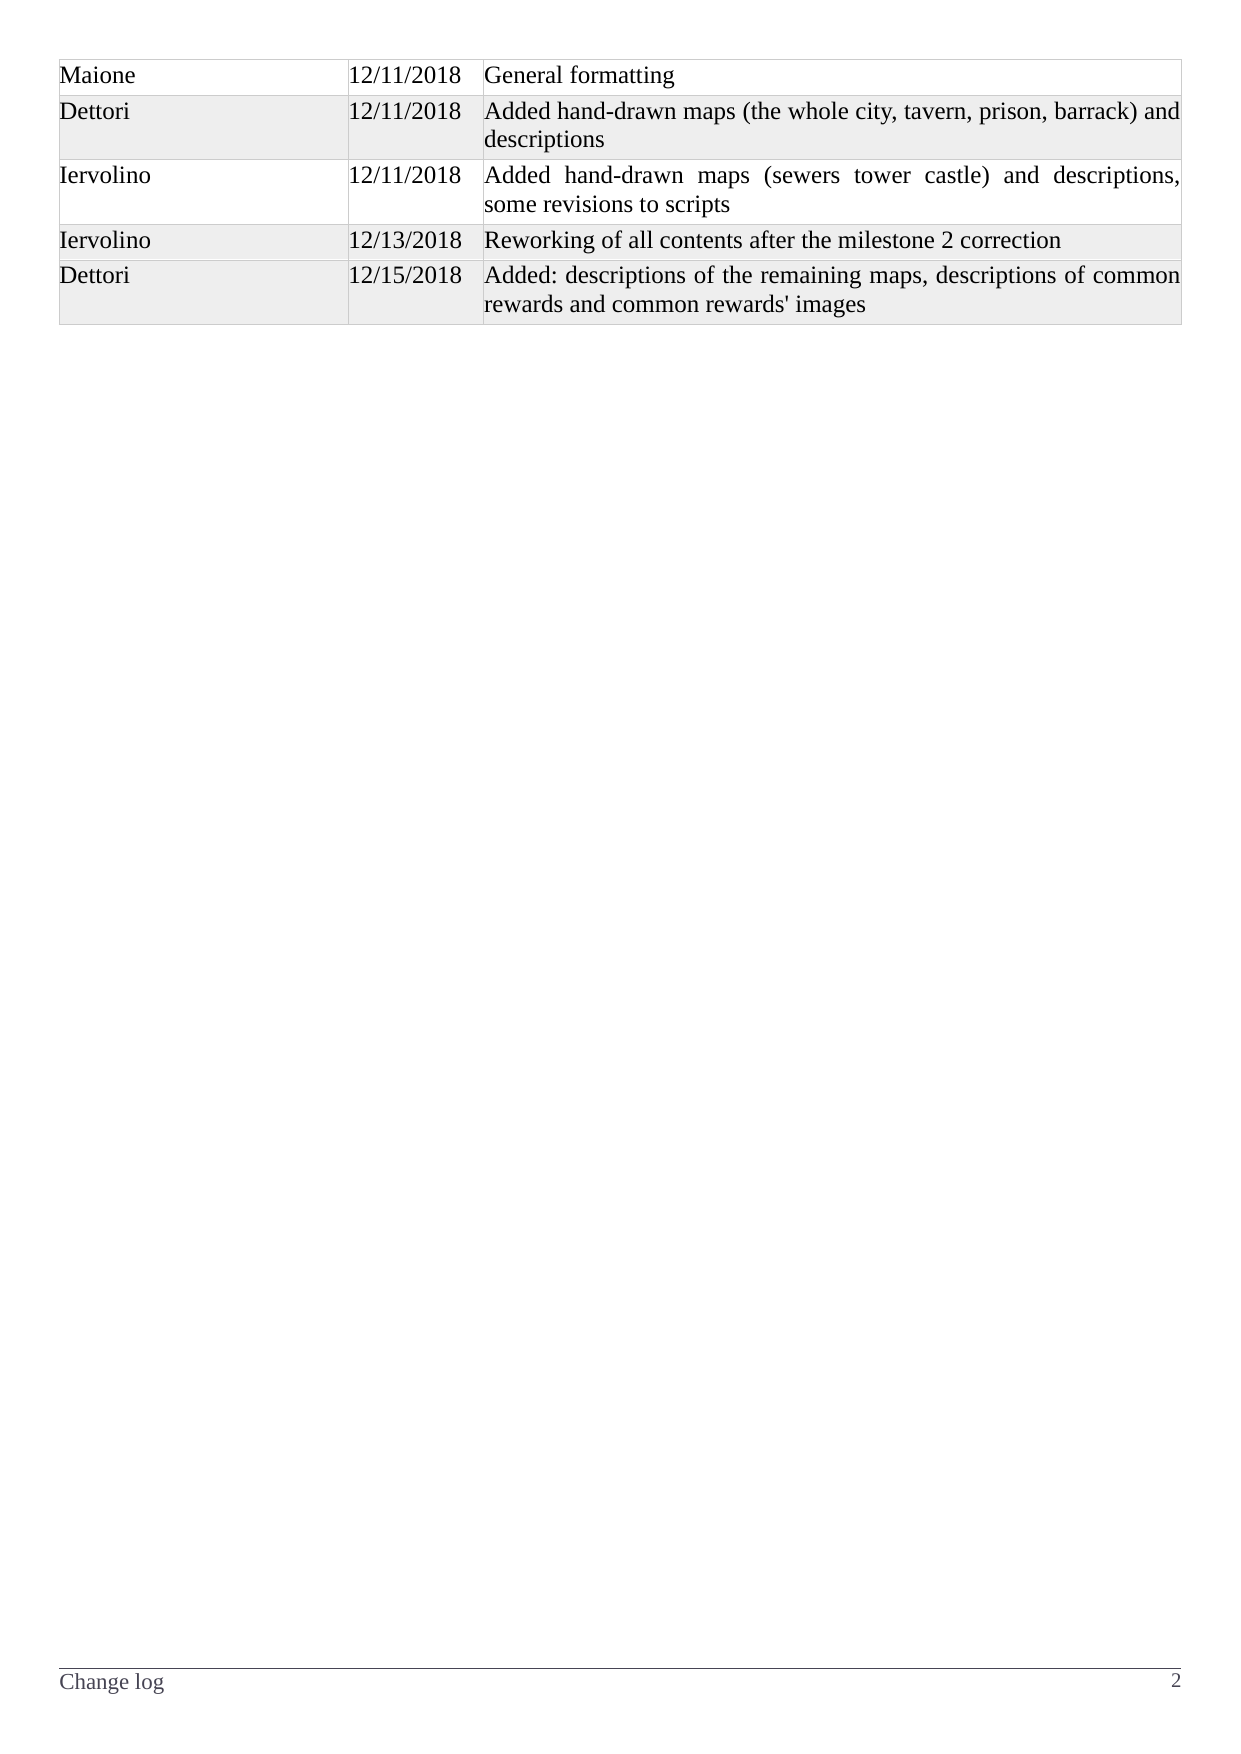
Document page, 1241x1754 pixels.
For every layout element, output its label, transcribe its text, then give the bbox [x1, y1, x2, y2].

table_cell 11/12/2018 [349, 160, 483, 224]
table_cell Maione [60, 60, 348, 95]
table_cell General formatting [484, 60, 1181, 95]
table_cell Dettori [60, 96, 348, 159]
table_cell Dettori [60, 261, 348, 324]
table_cell Added hand-drawn maps (sewers tower castle) and descriptions, some revisions to scripts [484, 160, 1181, 224]
table_cell 13/12/2018 [349, 225, 483, 259]
table_cell 15/12/2018 [349, 261, 483, 324]
table_cell Added: descriptions of the remaining maps, descriptions of common rewards and common rewards' images [484, 261, 1181, 324]
table_cell 11/12/2018 [349, 96, 483, 159]
table_cell 11/12/2018 [349, 60, 483, 95]
table_cell Reworking of all contents after the milestone 2 correction [484, 225, 1181, 259]
table_cell Added hand-drawn maps (the whole city, tavern, prison, barrack) and descriptions [484, 96, 1181, 159]
table_cell Iervolino [60, 225, 348, 259]
table_cell Iervolino [60, 160, 348, 224]
